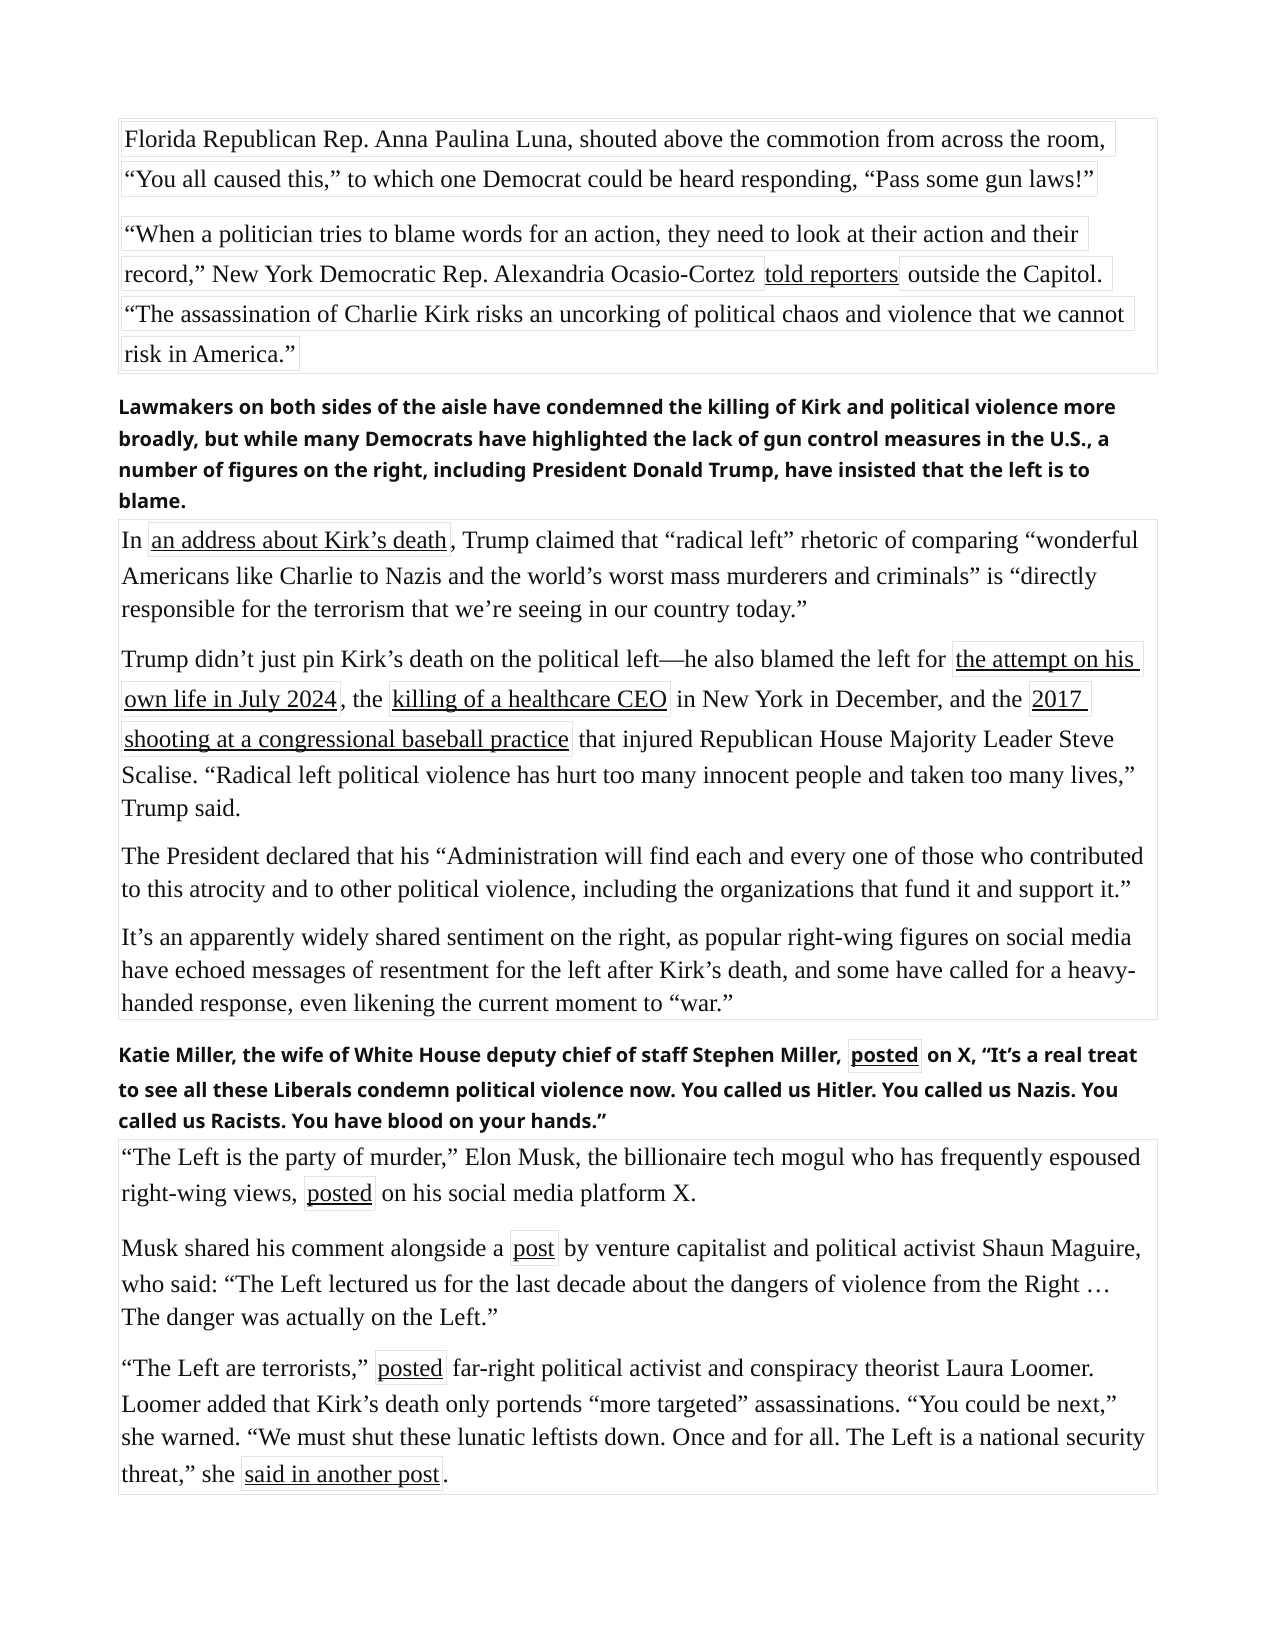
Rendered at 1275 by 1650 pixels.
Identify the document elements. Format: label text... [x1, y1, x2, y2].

text It’s an apparently widely shared sentiment on the right, as popular right-wing figures on social media have echoed messages of resentment for the left after Kirk’s death, and some have called for a heavy-handed response, even likening the current moment to “war.” [119, 919, 1157, 1019]
text The President declared that his “Administration will find each and every one of those who contributed to this atrocity and to other political violence, including the organizations that fund it and support it.” [119, 838, 1157, 903]
text In an address about Kirk’s death, Trump claimed that “radical left” rhetoric of comparing “wonderful Americans like Charlie to Nazis and the world’s worst mass murderers and criminals” is “directly responsible for the terrorism that we’re seeing in our country today.” [119, 520, 1157, 623]
text Florida Republican Rep. Anna Paulina Luna, shouted above the commotion from across the room, “You all caused this,” to which one Democrat could be heard responding, “Pass some gun laws!” [119, 119, 1157, 196]
text “When a politician tries to blame words for an action, they need to look at their action and their record,” New York Democratic Rep. Alexandria Ocasio-Cortez told reporters outside the Capitol. “The assassination of Charlie Kirk risks an uncorking of political chaos and violence that we cannot risk in America.” [119, 213, 1157, 373]
text Musk shared his comment alongside a post by venture capitalist and political activist Shaun Maguire, who said: “The Left lectured us for the last decade about the dangers of violence from the Right … The danger was actually on the Left.” [119, 1227, 1157, 1331]
text Katie Miller, the wife of White House deputy chief of staff Stephen Miller, posted on X, “It’s a real treat to see all these Liberals condemn political violence now. You called us Hitler. You called us Nazis. You called us Racists. You have blood on your hands.” [118, 1038, 1157, 1134]
text Trump didn’t just pin Kirk’s death on the political left—he also blamed the left for the attempt on his own life in July 2024, the killing of a healthcare CEO in New York in December, and the 2017 shooting at a congressional baseball practice that injured Republican House Majority Leader Steve Scalise. “Radical left political violence has hurt too many innocent people and taken too many lives,” Trump said. [119, 638, 1157, 822]
text “The Left are terrorists,” posted far-right political activist and conspiracy theorist Laura Loomer. Loomer added that Kirk’s death only portends “more targeted” assassinations. “You could be next,” she warned. “We must shut these lunatic leftists down. Once and for all. The Left is a national security threat,” she said in another post. [119, 1347, 1157, 1494]
text “The Left is the party of murder,” Elon Musk, the billionaire tech mogul who has frequently espoused right-wing views, posted on his social media platform X. [119, 1140, 1157, 1210]
text Lawmakers on both sides of the aisle have condemned the killing of Kirk and political violence more broadly, but while many Democrats have highlighted the lack of gun control measures in the U.S., a number of figures on the right, including President Donald Trump, have insisted that the left is to blame. [118, 393, 1157, 515]
